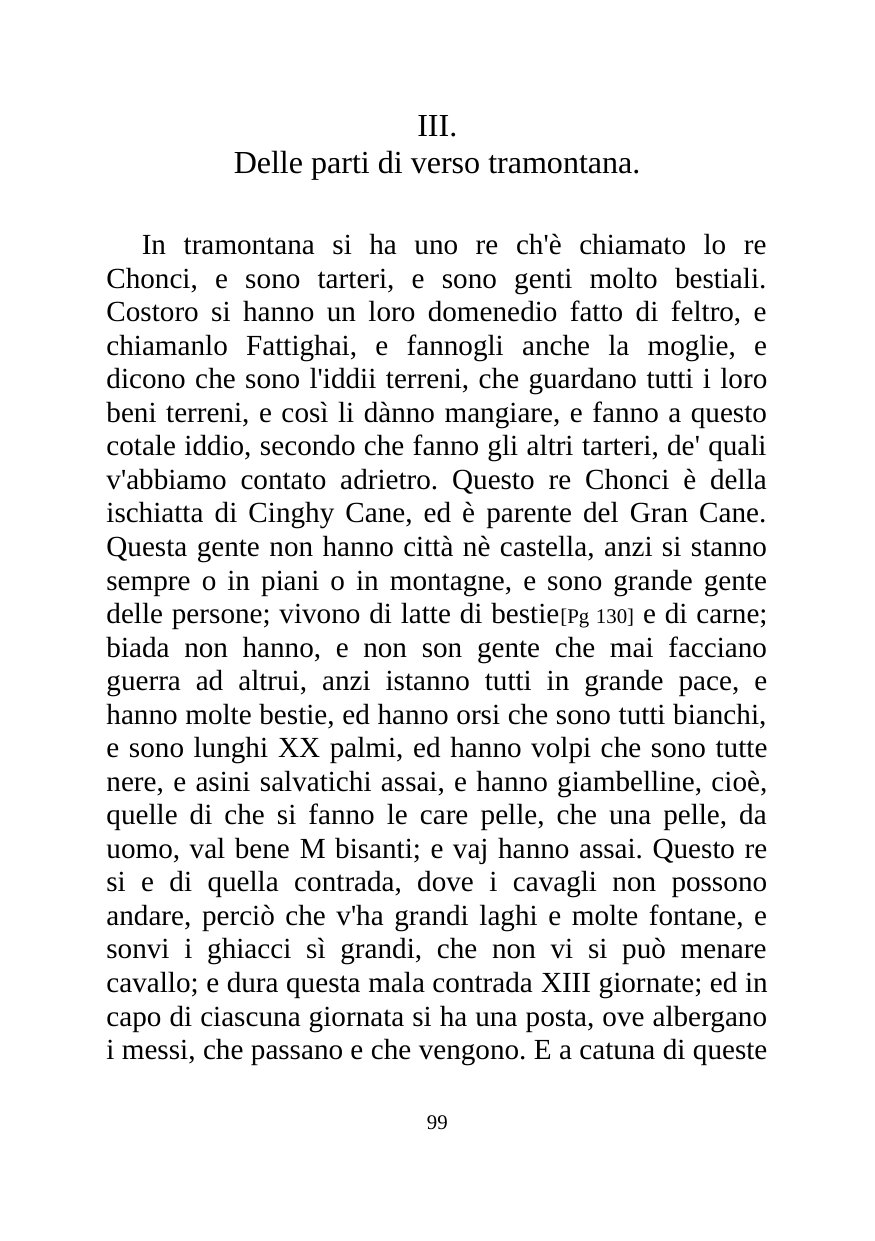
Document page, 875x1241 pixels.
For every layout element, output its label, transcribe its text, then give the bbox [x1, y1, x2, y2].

subtitle III. Delle parti di verso tramontana. [106, 106, 768, 180]
text In tramontana si ha uno re ch'è chiamato lo re Chonci, e sono tarteri, e sono genti molto bestiali. Costoro si hanno un loro domenedio fatto di feltro, e chiamanlo Fattighai, e fannogli anche la moglie, e dicono che sono l'iddii terreni, che guardano tutti i loro beni terreni, e così li dànno mangiare, e fanno a questo cotale iddio, secondo che fanno gli altri tarteri, de' quali v'abbiamo contato adrietro. Questo re Chonci è della ischiatta di Cinghy Cane, ed è parente del Gran Cane. Questa gente non hanno città nè castella, anzi si stanno sempre o in piani o in montagne, e sono grande gente delle persone; vivono di latte di bestie[Pg 130] e di carne; biada non hanno, e non son gente che mai facciano guerra ad altrui, anzi istanno tutti in grande pace, e hanno molte bestie, ed hanno orsi che sono tutti bianchi, e sono lunghi XX palmi, ed hanno volpi che sono tutte nere, e asini salvatichi assai, e hanno giambelline, cioè, quelle di che si fanno le care pelle, che una pelle, da uomo, val bene M bisanti; e vaj hanno assai. Questo re si e di quella contrada, dove i cavagli non possono andare, perciò che v'ha grandi laghi e molte fontane, e sonvi i ghiacci sì grandi, che non vi si può menare cavallo; e dura questa mala contrada XIII giornate; ed in capo di ciascuna giornata si ha una posta, ove albergano i messi, che passano e che vengono. E a catuna di queste [106, 227, 768, 1066]
